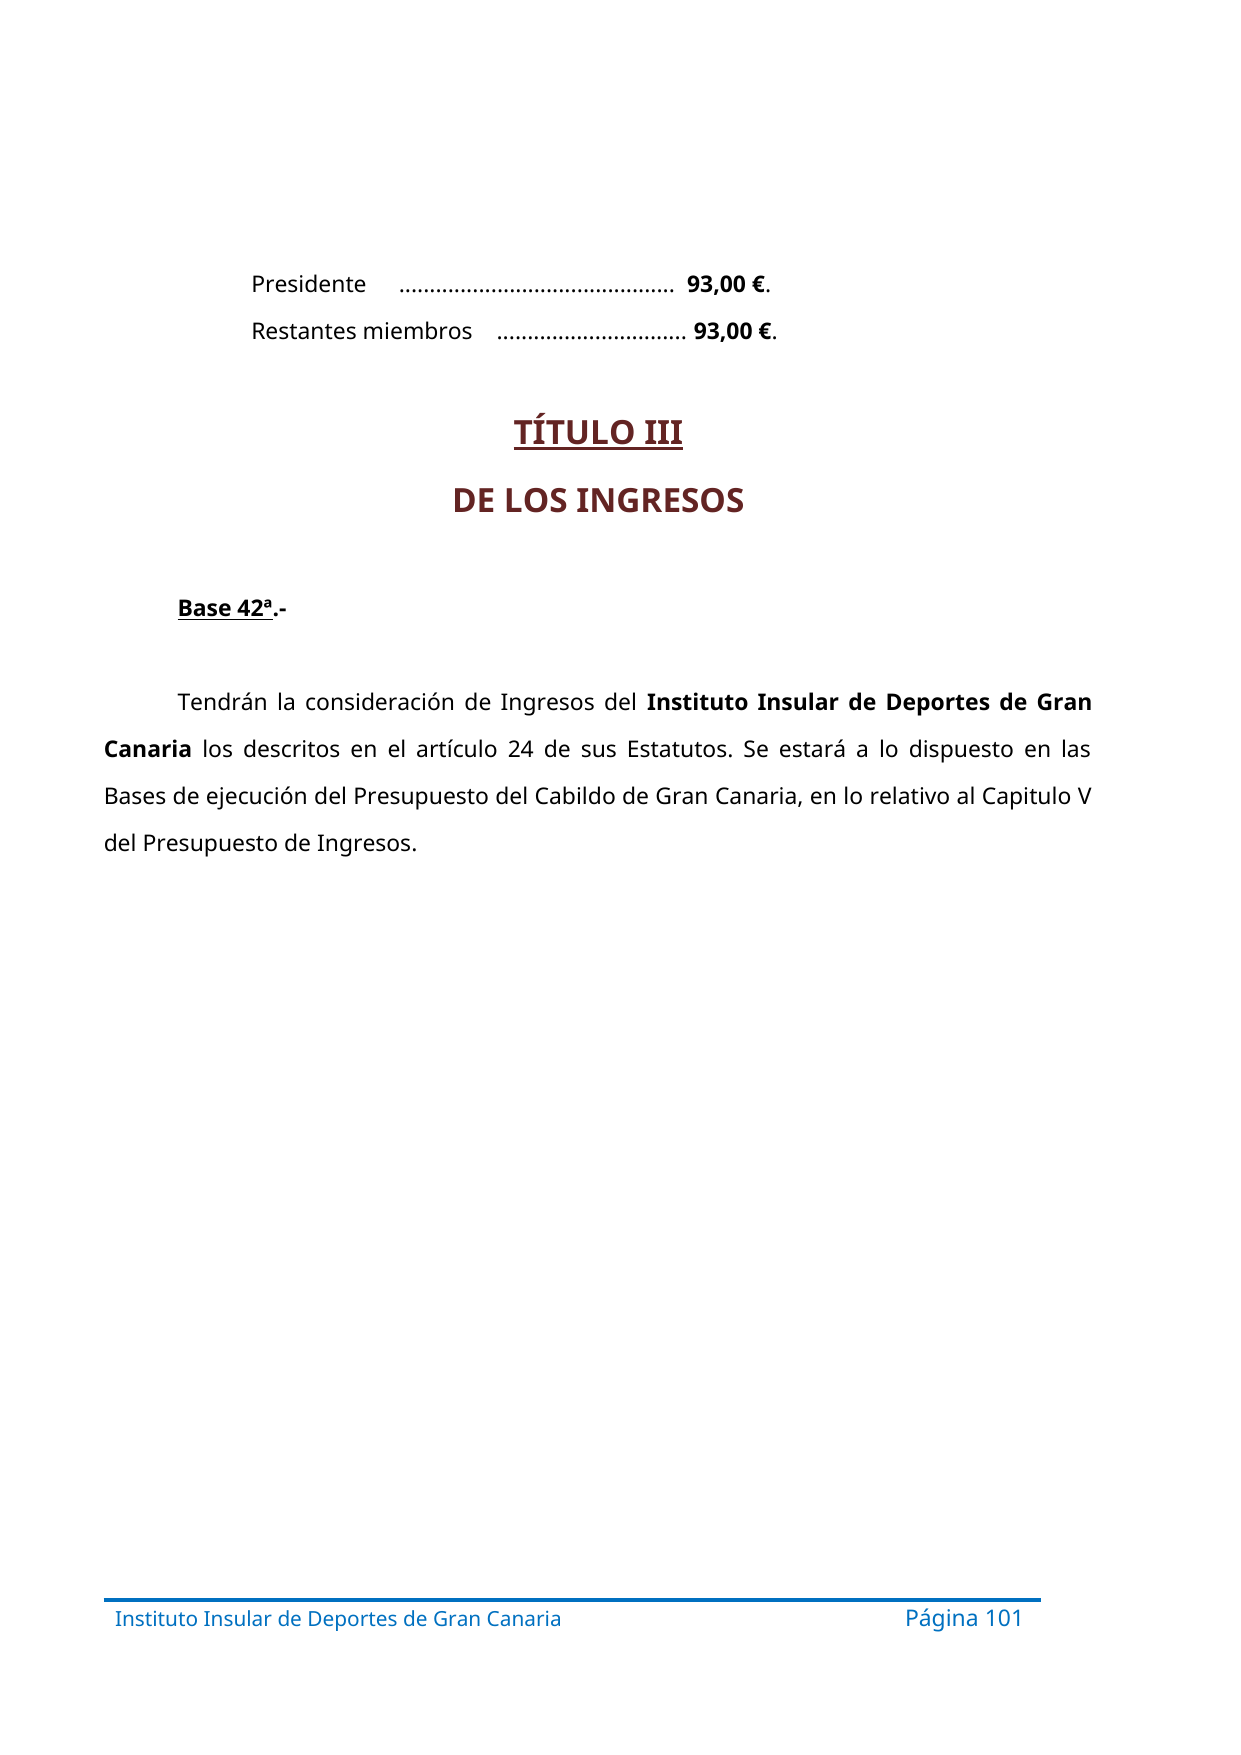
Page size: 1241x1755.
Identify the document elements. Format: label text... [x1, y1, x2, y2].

text TÍTULO III [103, 409, 1093, 454]
text DE LOS INGRESOS [103, 477, 1093, 523]
text Restantes miembros ............................... 93,00 €. [103, 315, 1093, 347]
text Base 42ª.- [103, 592, 1093, 623]
text Tendrán la consideración de Ingresos del Instituto Insular de Deportes de Gran Canaria los descritos en el artículo 24 de sus Estatutos. Se estará a lo dispuesto en las Bases de ejecución del Presupuesto del Cabildo de Gran Canaria, en lo relativo al Capitulo V del Presupuesto de Ingresos. [103, 686, 1093, 858]
text Presidente ............................................. 93,00 €. [103, 268, 1093, 300]
